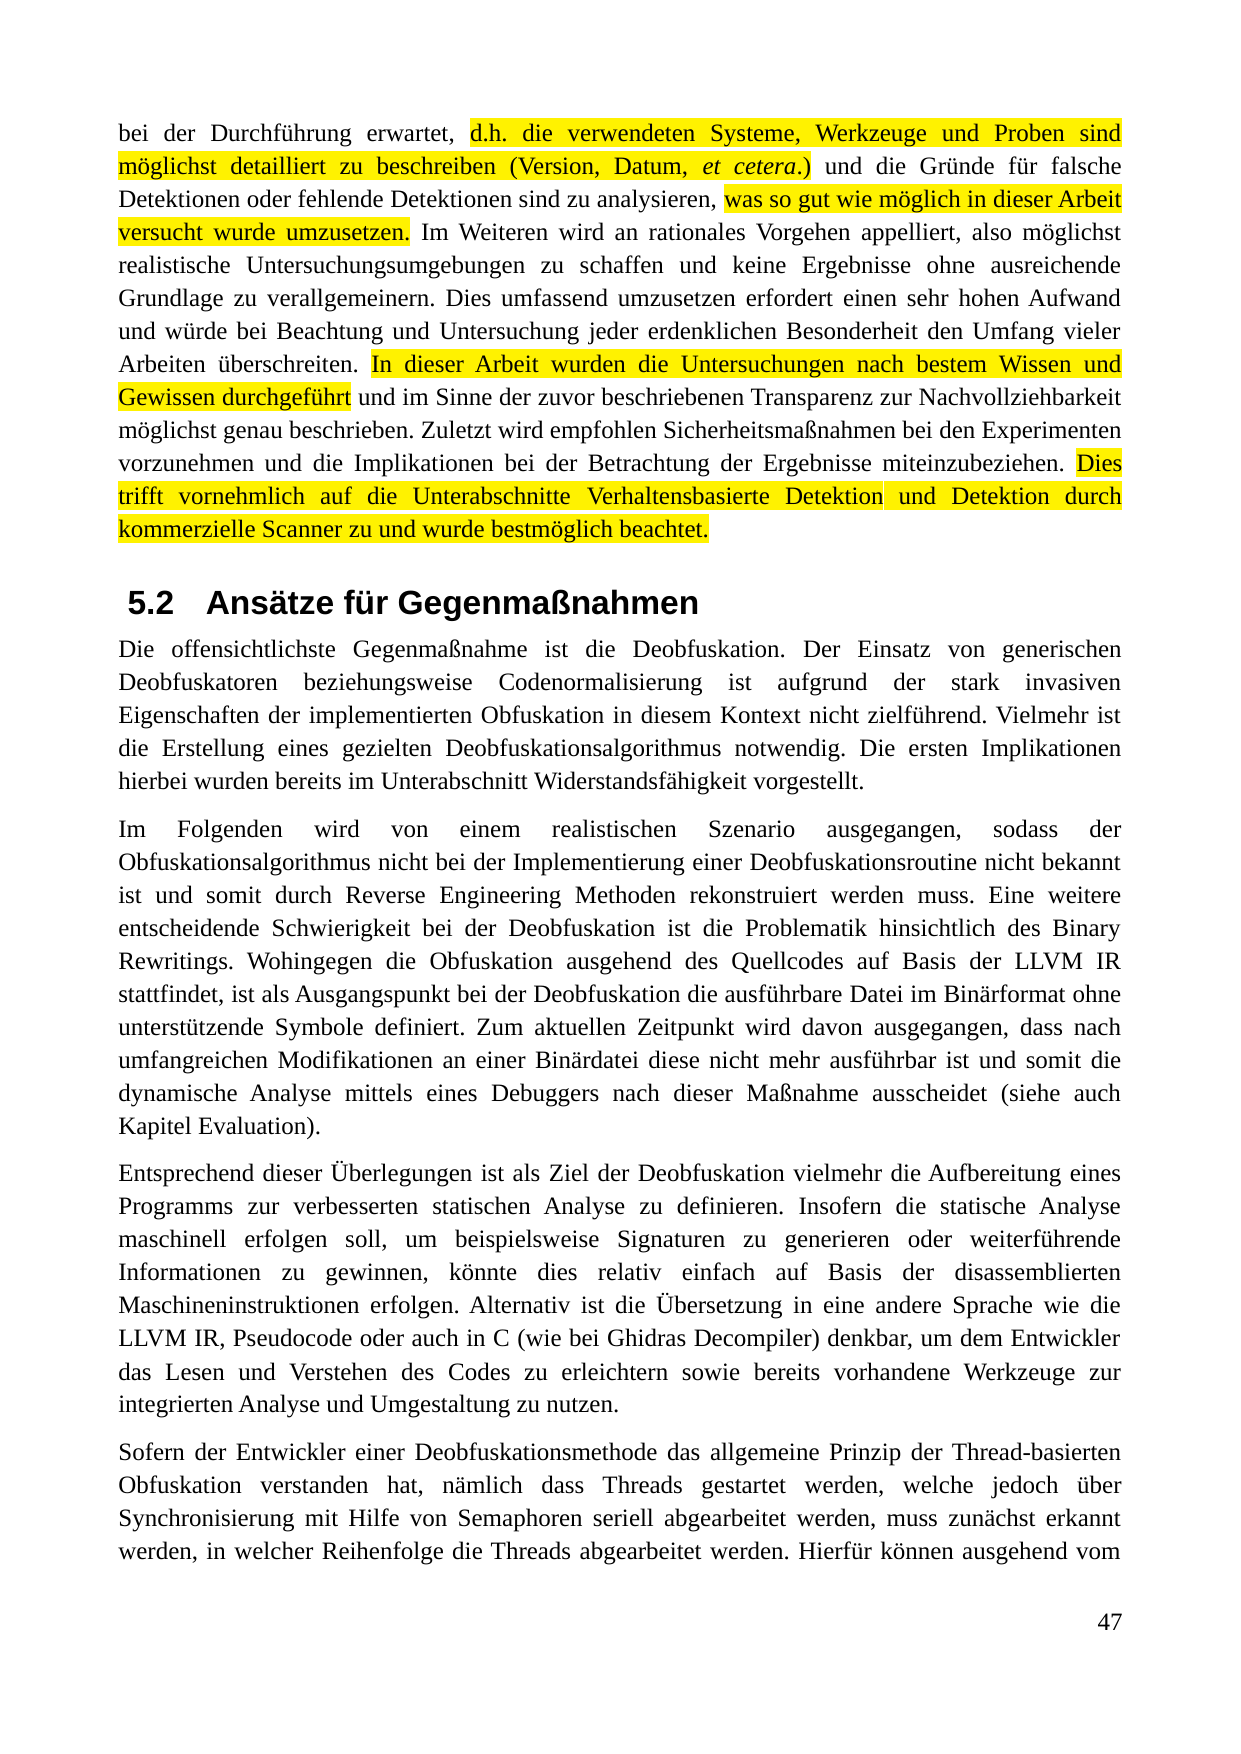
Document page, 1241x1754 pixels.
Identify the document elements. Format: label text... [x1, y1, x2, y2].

text Die offensichtlichste Gegenmaßnahme ist die Deobfuskation. Der Einsatz von generischen Deobfuskatoren beziehungsweise Codenormalisierung ist aufgrund der stark invasiven Eigenschaften der implementierten Obfuskation in diesem Kontext nicht zielführend. Vielmehr ist die Erstellung eines gezielten Deobfuskationsalgorithmus notwendig. Die ersten Implikationen hierbei wurden bereits im Unterabschnitt Widerstandsfähigkeit vorgestellt. [118, 634, 1122, 795]
text Im Folgenden wird von einem realistischen Szenario ausgegangen, sodass der Obfuskationsalgorithmus nicht bei der Implementierung einer Deobfuskationsroutine nicht bekannt ist und somit durch Reverse Engineering Methoden rekonstruiert werden muss. Eine weitere entscheidende Schwierigkeit bei der Deobfuskation ist die Problematik hinsichtlich des Binary Rewritings. Wohingegen die Obfuskation ausgehend des Quellcodes auf Basis der LLVM IR stattfindet, ist als Ausgangspunkt bei der Deobfuskation die ausführbare Datei im Binärformat ohne unterstützende Symbole definiert. Zum aktuellen Zeitpunkt wird davon ausgegangen, dass nach umfangreichen Modifikationen an einer Binärdatei diese nicht mehr ausführbar ist und somit die dynamische Analyse mittels eines Debuggers nach dieser Maßnahme ausscheidet (siehe auch Kapitel Evaluation). [118, 814, 1122, 1139]
text Sofern der Entwickler einer Deobfuskationsmethode das allgemeine Prinzip der Thread-basierten Obfuskation verstanden hat, nämlich dass Threads gestartet werden, welche jedoch über Synchronisierung mit Hilfe von Semaphoren seriell abgearbeitet werden, muss zunächst erkannt werden, in welcher Reihenfolge die Threads abgearbeitet werden. Hierfür können ausgehend vom [118, 1437, 1122, 1565]
text Entsprechend dieser Überlegungen ist als Ziel der Deobfuskation vielmehr die Aufbereitung eines Programms zur verbesserten statischen Analyse zu definieren. Insofern die statische Analyse maschinell erfolgen soll, um beispielsweise Signaturen zu generieren oder weiterführende Informationen zu gewinnen, könnte dies relativ einfach auf Basis der disassemblierten Maschineninstruktionen erfolgen. Alternativ ist die Übersetzung in eine andere Sprache wie die LLVM IR, Pseudocode oder auch in C (wie bei Ghidras Decompiler) denkbar, um dem Entwickler das Lesen und Verstehen des Codes zu erleichtern sowie bereits vorhandene Werkzeuge zur integrierten Analyse und Umgestaltung zu nutzen. [118, 1158, 1122, 1418]
text bei der Durchführung erwartet, d.h. die verwendeten Systeme, Werkzeuge und Proben sind möglichst detailliert zu beschreiben (Version, Datum, et cetera.) und die Gründe für falsche Detektionen oder fehlende Detektionen sind zu analysieren, was so gut wie möglich in dieser Arbeit versucht wurde umzusetzen. Im Weiteren wird an rationales Vorgehen appelliert, also möglichst realistische Untersuchungsumgebungen zu schaffen und keine Ergebnisse ohne ausreichende Grundlage zu verallgemeinern. Dies umfassend umzusetzen erfordert einen sehr hohen Aufwand und würde bei Beachtung und Untersuchung jeder erdenklichen Besonderheit den Umfang vieler Arbeiten überschreiten. In dieser Arbeit wurden die Untersuchungen nach bestem Wissen und Gewissen durchgeführt und im Sinne der zuvor beschriebenen Transparenz zur Nachvollziehbarkeit möglichst genau beschrieben. Zuletzt wird empfohlen Sicherheitsmaßnahmen bei den Experimenten vorzunehmen und die Implikationen bei der Betrachtung der Ergebnisse miteinzubeziehen. Dies trifft vornehmlich auf die Unterabschnitte Verhaltensbasierte Detektion und Detektion durch kommerzielle Scanner zu und wurde bestmöglich beachtet. [118, 118, 1122, 543]
subtitle Ansätze für Gegenmaßnahmen [118, 583, 1122, 621]
